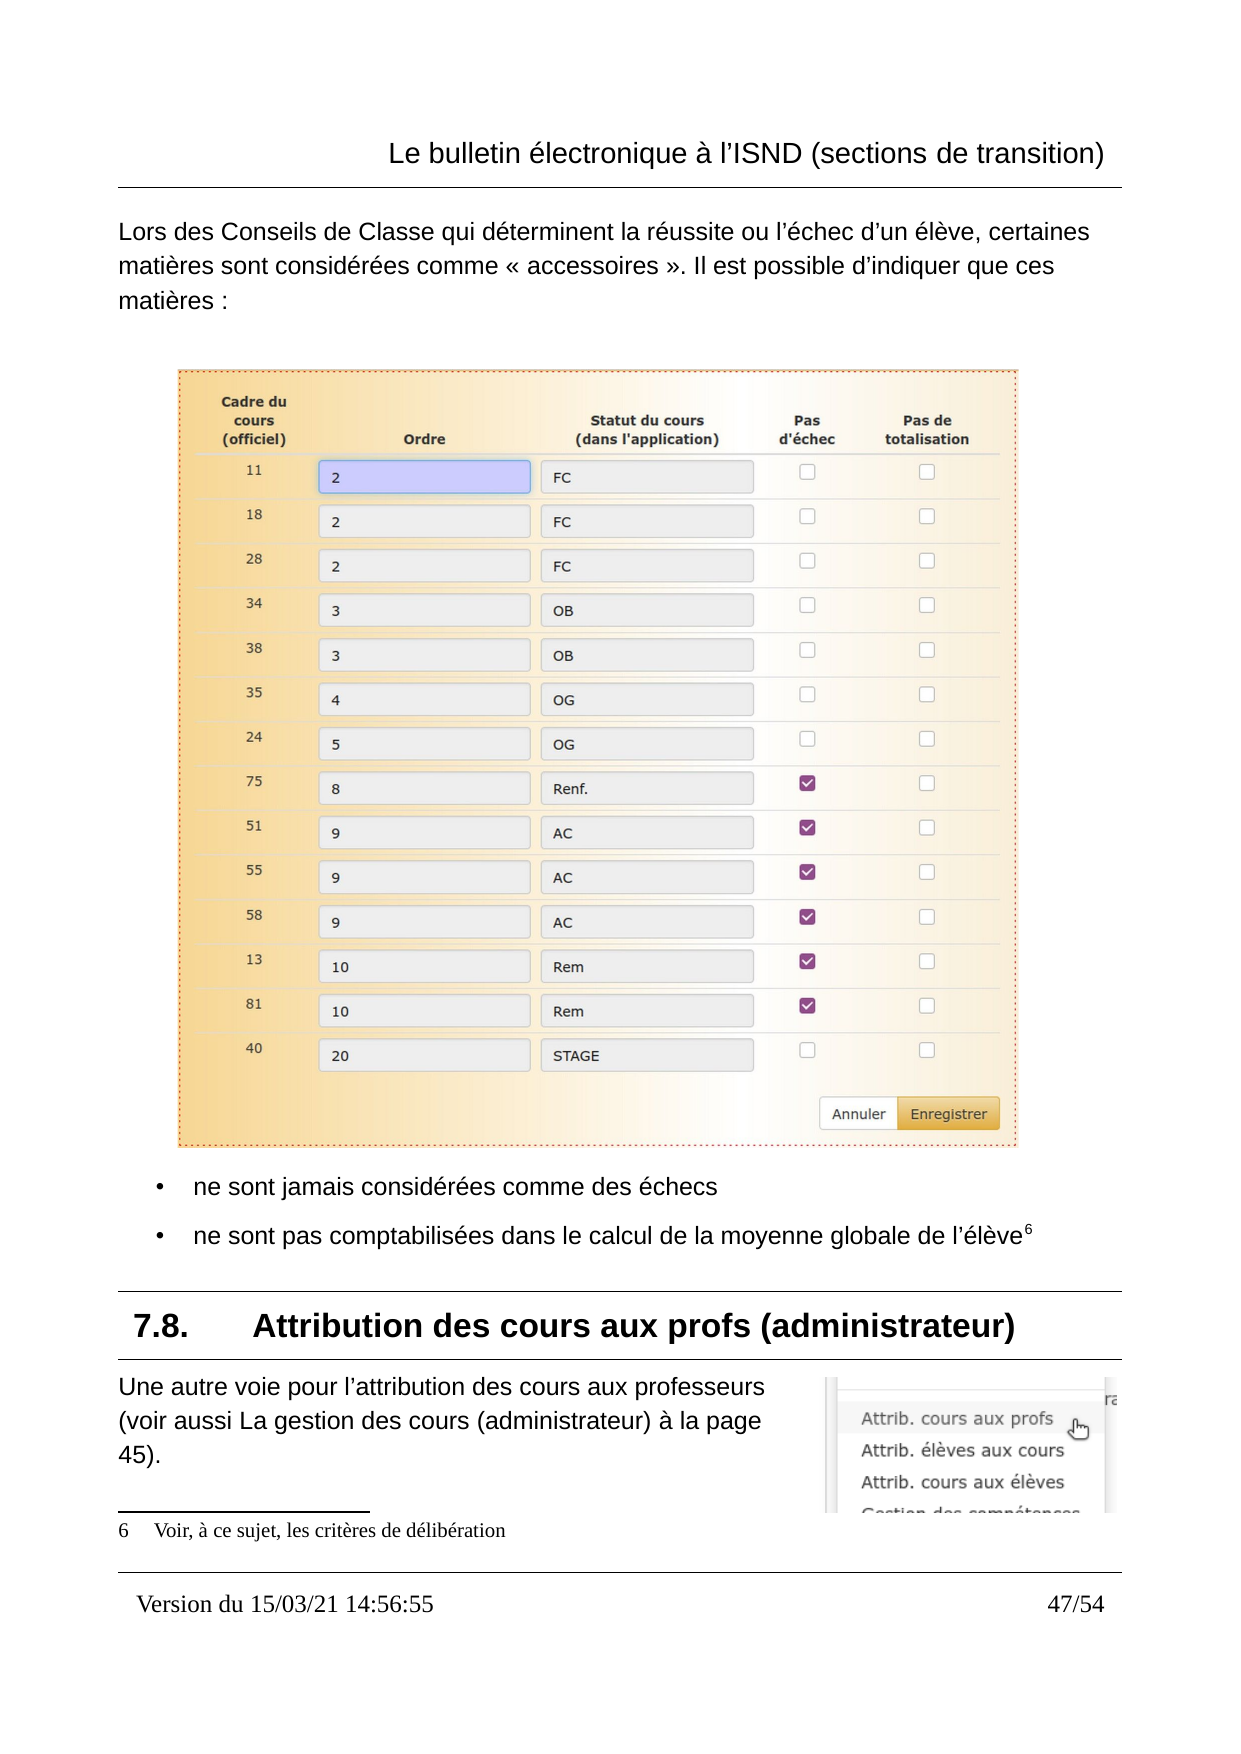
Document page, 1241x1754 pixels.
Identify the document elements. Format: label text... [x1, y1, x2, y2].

list Voir, à ce sujet, les critères de délibération [118, 1518, 1122, 1542]
text Une autre voie pour l’attribution des cours aux professeurs (voir aussi La gestion des cours (administrateur) à la page 45). [118, 1372, 1122, 1469]
subtitle Attribution des cours aux profs (administrateur) [118, 1292, 1122, 1359]
text Lors des Conseils de Classe qui déterminent la réussite ou l’échec d’un élève, certaines matières sont considérées comme « accessoires ». Il est possible d’indiquer que ces matières : [118, 217, 1122, 314]
list ne sont jamais considérées comme des échecs [156, 335, 1122, 1200]
list ne sont pas comptabilisées dans le calcul de la moyenne globale de l’élève [156, 1221, 1122, 1249]
picture [812, 1377, 1117, 1513]
picture [177, 369, 1019, 1148]
